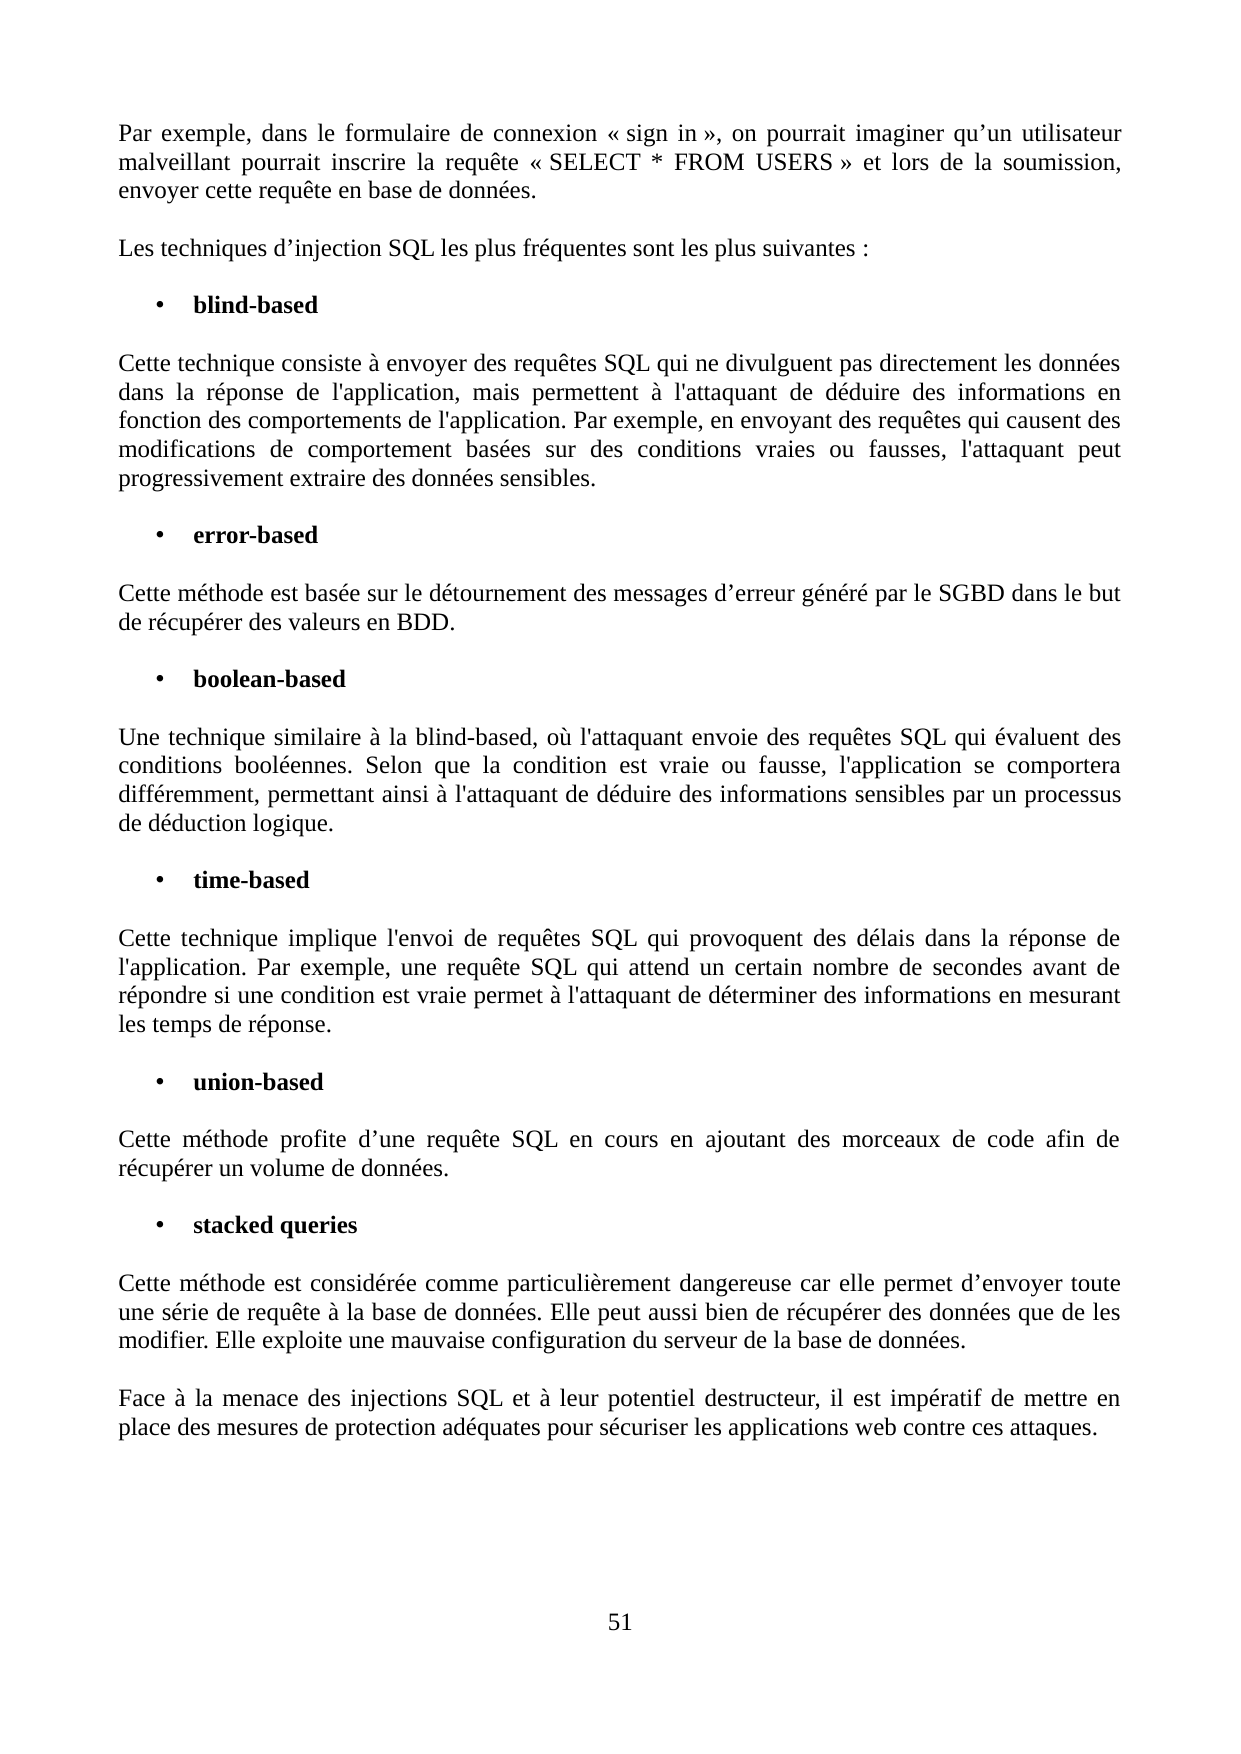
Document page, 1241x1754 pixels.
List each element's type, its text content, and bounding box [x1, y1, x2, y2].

text Face à la menace des injections SQL et à leur potentiel destructeur, il est impératif de mettre en place des mesures de protection adéquates pour sécuriser les applications web contre ces attaques. [118, 1383, 1122, 1441]
text Cette méthode est basée sur le détournement des messages d’erreur généré par le SGBD dans le but de récupérer des valeurs en BDD. [118, 578, 1122, 636]
list time-based [156, 866, 1122, 894]
text Cette technique consiste à envoyer des requêtes SQL qui ne divulguent pas directement les données dans la réponse de l'application, mais permettent à l'attaquant de déduire des informations en fonction des comportements de l'application. Par exemple, en envoyant des requêtes qui causent des modifications de comportement basées sur des conditions vraies ou fausses, l'attaquant peut progressivement extraire des données sensibles. [118, 348, 1122, 492]
list boolean-based [156, 664, 1122, 693]
text Par exemple, dans le formulaire de connexion « sign in », on pourrait imaginer qu’un utilisateur malveillant pourrait inscrire la requête « SELECT * FROM USERS » et lors de la soumission, envoyer cette requête en base de données. [118, 118, 1122, 204]
list blind-based [156, 291, 1122, 319]
list union-based [156, 1067, 1122, 1096]
text Une technique similaire à la blind-based, où l'attaquant envoie des requêtes SQL qui évaluent des conditions booléennes. Selon que la condition est vraie ou fausse, l'application se comportera différemment, permettant ainsi à l'attaquant de déduire des informations sensibles par un processus de déduction logique. [118, 722, 1122, 837]
list stacked queries [156, 1211, 1122, 1239]
list error-based [156, 521, 1122, 549]
text Cette méthode est considérée comme particulièrement dangereuse car elle permet d’envoyer toute une série de requête à la base de données. Elle peut aussi bien de récupérer des données que de les modifier. Elle exploite une mauvaise configuration du serveur de la base de données. [118, 1268, 1122, 1354]
text Cette technique implique l'envoi de requêtes SQL qui provoquent des délais dans la réponse de l'application. Par exemple, une requête SQL qui attend un certain nombre de secondes avant de répondre si une condition est vraie permet à l'attaquant de déterminer des informations en mesurant les temps de réponse. [118, 923, 1122, 1038]
text Les techniques d’injection SQL les plus fréquentes sont les plus suivantes : [118, 233, 1122, 262]
text Cette méthode profite d’une requête SQL en cours en ajoutant des morceaux de code afin de récupérer un volume de données. [118, 1124, 1122, 1182]
